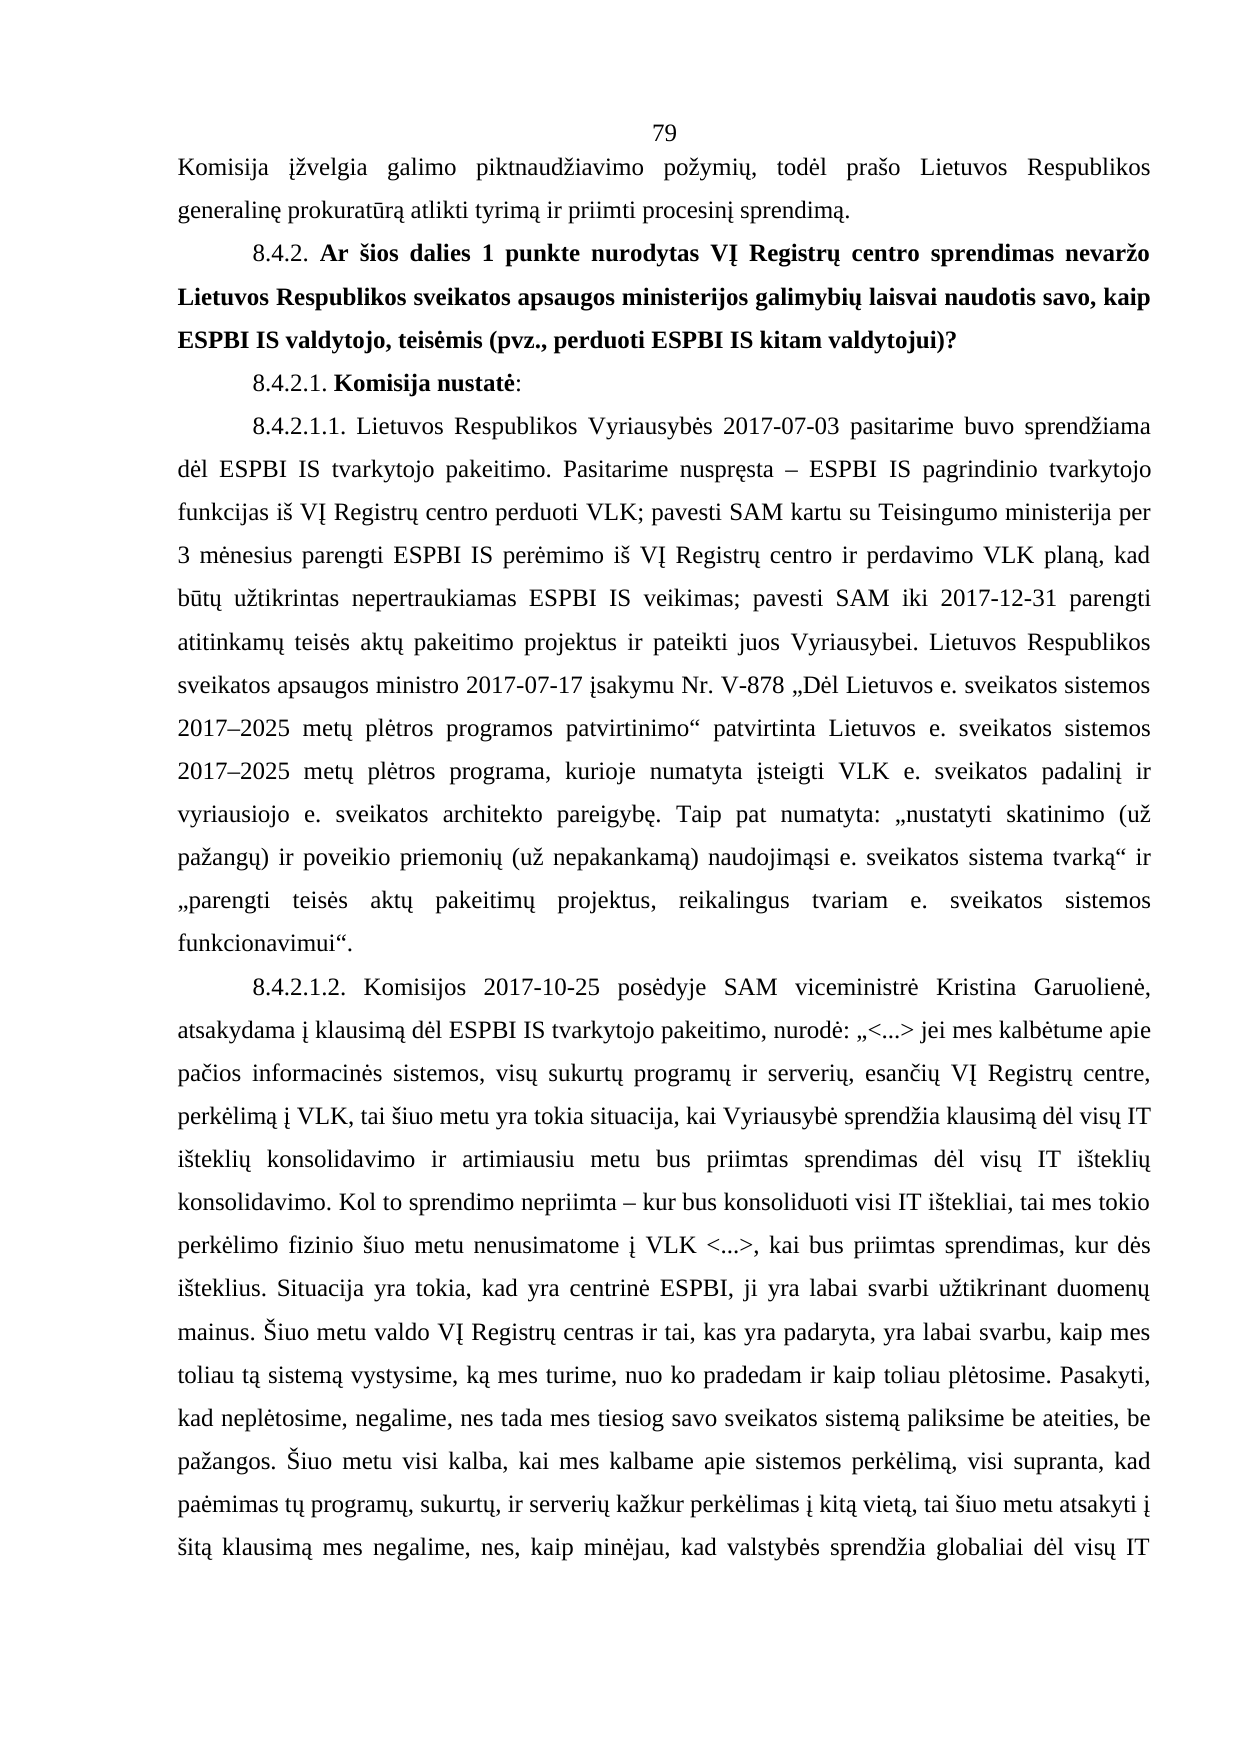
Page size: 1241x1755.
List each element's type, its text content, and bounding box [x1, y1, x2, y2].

text 8.4.2. Ar šios dalies 1 punkte nurodytas VĮ Registrų centro sprendimas nevaržo Lietuvos Respublikos sveikatos apsaugos ministerijos galimybių laisvai naudotis savo, kaip ESPBI IS valdytojo, teisėmis (pvz., perduoti ESPBI IS kitam valdytojui)? [177, 238, 1152, 353]
text 8.4.2.1. Komisija nustatė: [177, 368, 1152, 397]
text Komisija įžvelgia galimo piktnaudžiavimo požymių, todėl prašo Lietuvos Respublikos generalinę prokuratūrą atlikti tyrimą ir priimti procesinį sprendimą. [177, 152, 1152, 224]
text 8.4.2.1.1. Lietuvos Respublikos Vyriausybės 2017-07-03 pasitarime buvo sprendžiama dėl ESPBI IS tvarkytojo pakeitimo. Pasitarime nuspręsta – ESPBI IS pagrindinio tvarkytojo funkcijas iš VĮ Registrų centro perduoti VLK; pavesti SAM kartu su Teisingumo ministerija per 3 mėnesius parengti ESPBI IS perėmimo iš VĮ Registrų centro ir perdavimo VLK planą, kad būtų užtikrintas nepertraukiamas ESPBI IS veikimas; pavesti SAM iki 2017-12-31 parengti atitinkamų teisės aktų pakeitimo projektus ir pateikti juos Vyriausybei. Lietuvos Respublikos sveikatos apsaugos ministro 2017-07-17 įsakymu Nr. V-878 „Dėl Lietuvos e. sveikatos sistemos 2017–2025 metų plėtros programos patvirtinimo“ patvirtinta Lietuvos e. sveikatos sistemos 2017–2025 metų plėtros programa, kurioje numatyta įsteigti VLK e. sveikatos padalinį ir vyriausiojo e. sveikatos architekto pareigybę. Taip pat numatyta: „nustatyti skatinimo (už pažangų) ir poveikio priemonių (už nepakankamą) naudojimąsi e. sveikatos sistema tvarką“ ir „parengti teisės aktų pakeitimų projektus, reikalingus tvariam e. sveikatos sistemos funkcionavimui“. [177, 411, 1152, 957]
text 8.4.2.1.2. Komisijos 2017-10-25 posėdyje SAM viceministrė Kristina Garuolienė, atsakydama į klausimą dėl ESPBI IS tvarkytojo pakeitimo, nurodė: „<...> jei mes kalbėtume apie pačios informacinės sistemos, visų sukurtų programų ir serverių, esančių VĮ Registrų centre, perkėlimą į VLK, tai šiuo metu yra tokia situacija, kai Vyriausybė sprendžia klausimą dėl visų IT išteklių konsolidavimo ir artimiausiu metu bus priimtas sprendimas dėl visų IT išteklių konsolidavimo. Kol to sprendimo nepriimta – kur bus konsoliduoti visi IT ištekliai, tai mes tokio perkėlimo fizinio šiuo metu nenusimatome į VLK <...>, kai bus priimtas sprendimas, kur dės išteklius. Situacija yra tokia, kad yra centrinė ESPBI, ji yra labai svarbi užtikrinant duomenų mainus. Šiuo metu valdo VĮ Registrų centras ir tai, kas yra padaryta, yra labai svarbu, kaip mes toliau tą sistemą vystysime, ką mes turime, nuo ko pradedam ir kaip toliau plėtosime. Pasakyti, kad neplėtosime, negalime, nes tada mes tiesiog savo sveikatos sistemą paliksime be ateities, be pažangos. Šiuo metu visi kalba, kai mes kalbame apie sistemos perkėlimą, visi supranta, kad paėmimas tų programų, sukurtų, ir serverių kažkur perkėlimas į kitą vietą, tai šiuo metu atsakyti į šitą klausimą mes negalime, nes, kaip minėjau, kad valstybės sprendžia globaliai dėl visų IT [177, 972, 1152, 1561]
